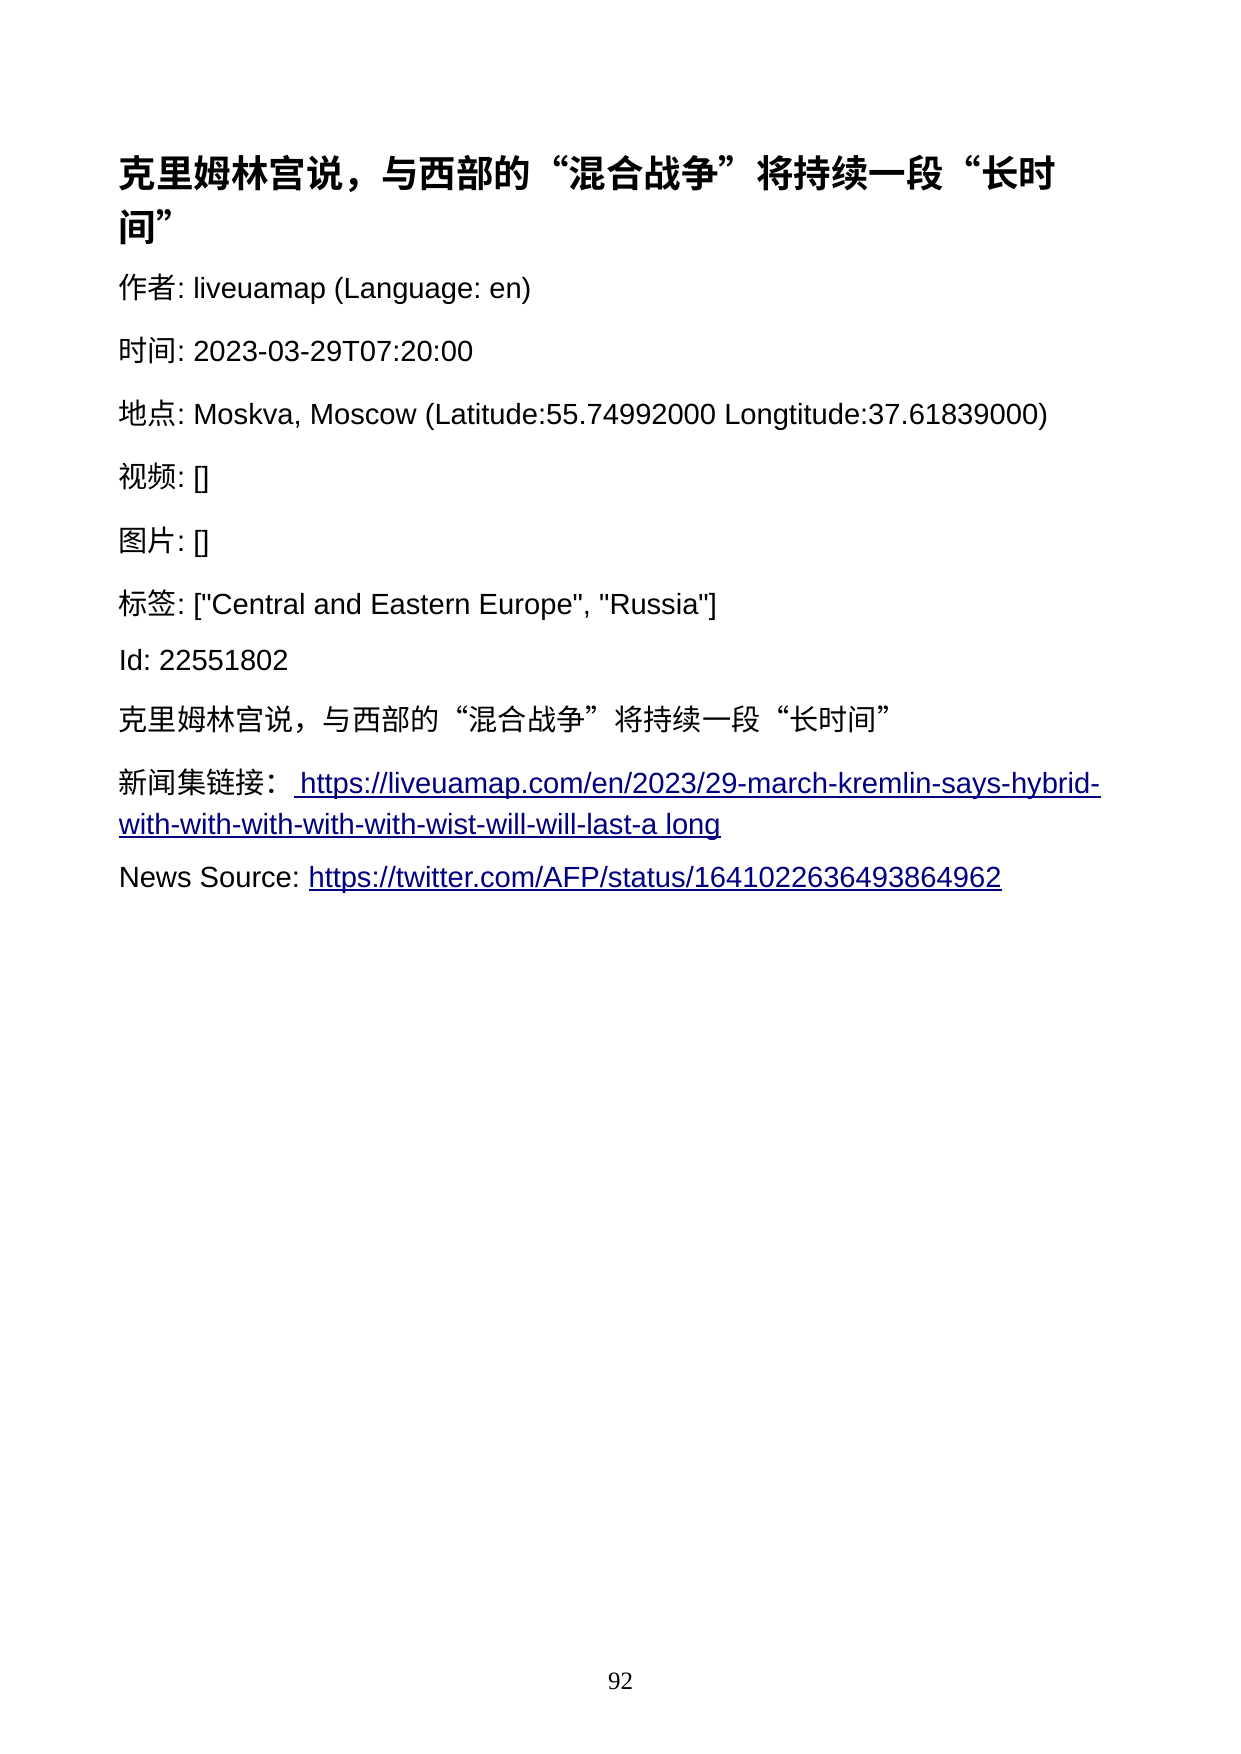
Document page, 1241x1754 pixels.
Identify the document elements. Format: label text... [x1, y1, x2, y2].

text 作者: liveuamap (Language: en) [118, 264, 1122, 307]
text 克里姆林宫说，与西部的“混合战争”将持续一段“长时间” [118, 696, 1122, 739]
text 时间: 2023-03-29T07:20:00 [118, 328, 1122, 370]
text 新闻集链接： https://liveuamap.com/en/2023/29-march-kremlin-says-hybrid-with-with-with-with-with-wist-will-will-last-a long [118, 759, 1122, 840]
subtitle 克里姆林宫说，与西部的“混合战争”将持续一段“长时间” [118, 143, 1122, 252]
text Id: 22551802 [118, 643, 1122, 677]
text 视频: [] [118, 454, 1122, 496]
text 图片: [] [118, 517, 1122, 559]
text 标签: ["Central and Eastern Europe", "Russia"] [118, 580, 1122, 622]
text News Source: https://twitter.com/AFP/status/1641022636493864962 [118, 860, 1122, 893]
text 地点: Moskva, Moscow (Latitude:55.74992000 Longtitude:37.61839000) [118, 391, 1122, 433]
